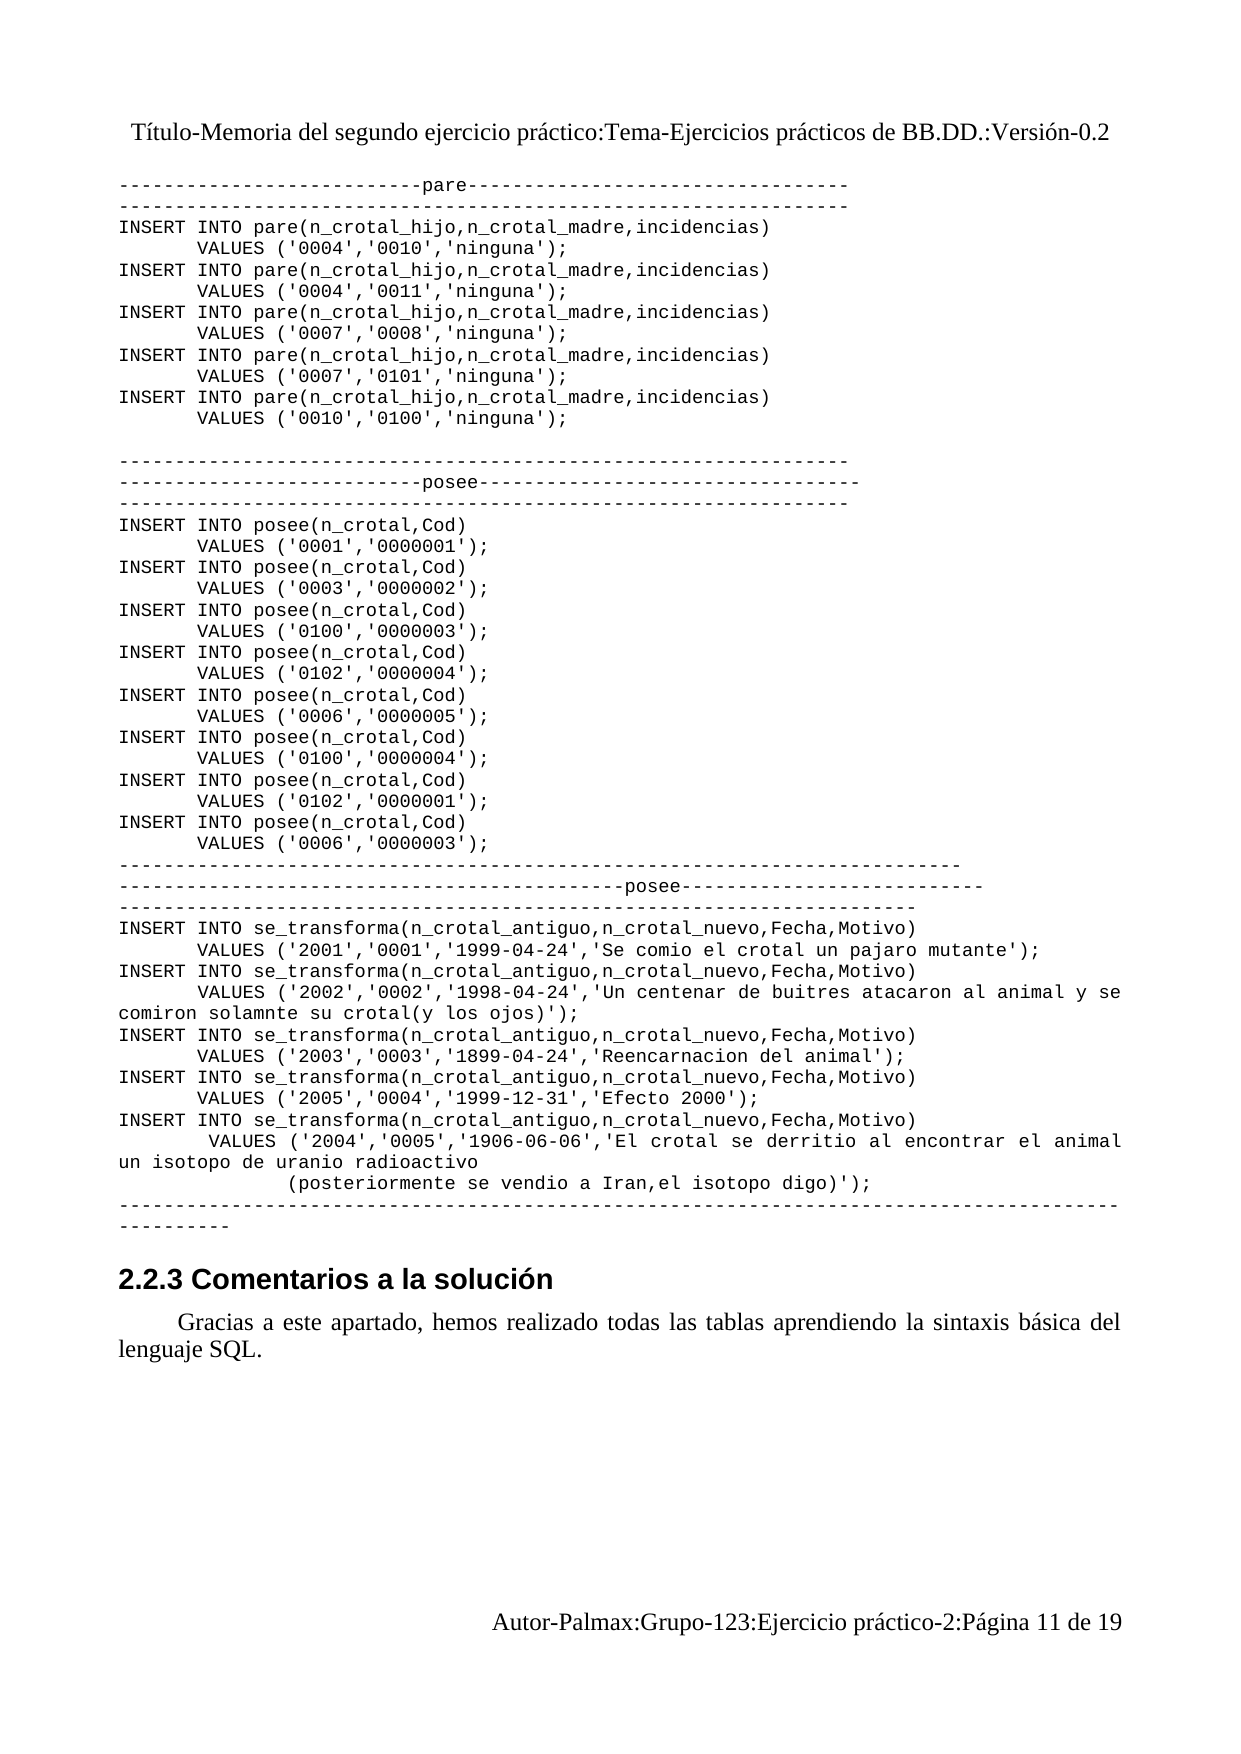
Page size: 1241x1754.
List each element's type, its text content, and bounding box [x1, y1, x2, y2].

text VALUES ('2004','0005','1906-06-06','El crotal se derritio al encontrar el animal un isotopo de uranio radioactivo [118, 1132, 1122, 1174]
text (posteriormente se vendio a Iran,el isotopo digo)'); [118, 1174, 1122, 1195]
text INSERT INTO posee(n_crotal,Cod) [118, 770, 1122, 792]
text VALUES ('0006','0000005'); [118, 707, 1122, 728]
text ---------------------------posee---------------------------------- [118, 473, 1122, 494]
text --------------------------------------------------------------------------- [118, 855, 1122, 877]
subtitle 2.2.3 Comentarios a la solución [118, 1263, 1122, 1295]
text INSERT INTO posee(n_crotal,Cod) [118, 685, 1122, 707]
text VALUES ('0102','0000004'); [118, 664, 1122, 685]
text VALUES ('2003','0003','1899-04-24','Reencarnacion del animal'); [118, 1047, 1122, 1068]
text VALUES ('0007','0008','ninguna'); [118, 324, 1122, 345]
text Gracias a este apartado, hemos realizado todas las tablas aprendiendo la sintaxis básica del lenguaje SQL. [118, 1308, 1122, 1363]
text VALUES ('0006','0000003'); [118, 834, 1122, 855]
text INSERT INTO pare(n_crotal_hijo,n_crotal_madre,incidencias) [118, 303, 1122, 324]
text INSERT INTO se_transforma(n_crotal_antiguo,n_crotal_nuevo,Fecha,Motivo) [118, 919, 1122, 940]
text VALUES ('0100','0000003'); [118, 622, 1122, 643]
text INSERT INTO se_transforma(n_crotal_antiguo,n_crotal_nuevo,Fecha,Motivo) [118, 1110, 1122, 1132]
text INSERT INTO posee(n_crotal,Cod) [118, 515, 1122, 537]
text VALUES ('2002','0002','1998-04-24','Un centenar de buitres atacaron al animal y se comiron solamnte su crotal(y los ojos)'); [118, 983, 1122, 1025]
text INSERT INTO posee(n_crotal,Cod) [118, 600, 1122, 622]
text INSERT INTO se_transforma(n_crotal_antiguo,n_crotal_nuevo,Fecha,Motivo) [118, 962, 1122, 983]
text VALUES ('0004','0010','ninguna'); [118, 239, 1122, 260]
text INSERT INTO pare(n_crotal_hijo,n_crotal_madre,incidencias) [118, 345, 1122, 367]
text INSERT INTO se_transforma(n_crotal_antiguo,n_crotal_nuevo,Fecha,Motivo) [118, 1025, 1122, 1047]
text VALUES ('0003','0000002'); [118, 579, 1122, 600]
text ----------------------------------------------------------------- [118, 197, 1122, 218]
text INSERT INTO posee(n_crotal,Cod) [118, 813, 1122, 834]
text VALUES ('0004','0011','ninguna'); [118, 282, 1122, 303]
text --------------------------------------------------------------------------------------------------- [118, 1195, 1122, 1238]
text INSERT INTO posee(n_crotal,Cod) [118, 728, 1122, 749]
text VALUES ('0007','0101','ninguna'); [118, 367, 1122, 388]
text INSERT INTO posee(n_crotal,Cod) [118, 558, 1122, 579]
text VALUES ('2001','0001','1999-04-24','Se comio el crotal un pajaro mutante'); [118, 940, 1122, 962]
text INSERT INTO pare(n_crotal_hijo,n_crotal_madre,incidencias) [118, 260, 1122, 282]
text VALUES ('2005','0004','1999-12-31','Efecto 2000'); [118, 1089, 1122, 1110]
text VALUES ('0001','0000001'); [118, 537, 1122, 558]
text VALUES ('0100','0000004'); [118, 749, 1122, 770]
text ---------------------------pare---------------------------------- [118, 175, 1122, 197]
text VALUES ('0102','0000001'); [118, 792, 1122, 813]
text VALUES ('0010','0100','ninguna'); [118, 409, 1122, 430]
text INSERT INTO pare(n_crotal_hijo,n_crotal_madre,incidencias) [118, 388, 1122, 409]
text ----------------------------------------------------------------- [118, 494, 1122, 515]
text ---------------------------------------------posee--------------------------- [118, 877, 1122, 898]
text ----------------------------------------------------------------------- [118, 898, 1122, 919]
text INSERT INTO pare(n_crotal_hijo,n_crotal_madre,incidencias) [118, 218, 1122, 239]
text ----------------------------------------------------------------- [118, 452, 1122, 473]
text INSERT INTO posee(n_crotal,Cod) [118, 643, 1122, 664]
text INSERT INTO se_transforma(n_crotal_antiguo,n_crotal_nuevo,Fecha,Motivo) [118, 1068, 1122, 1089]
